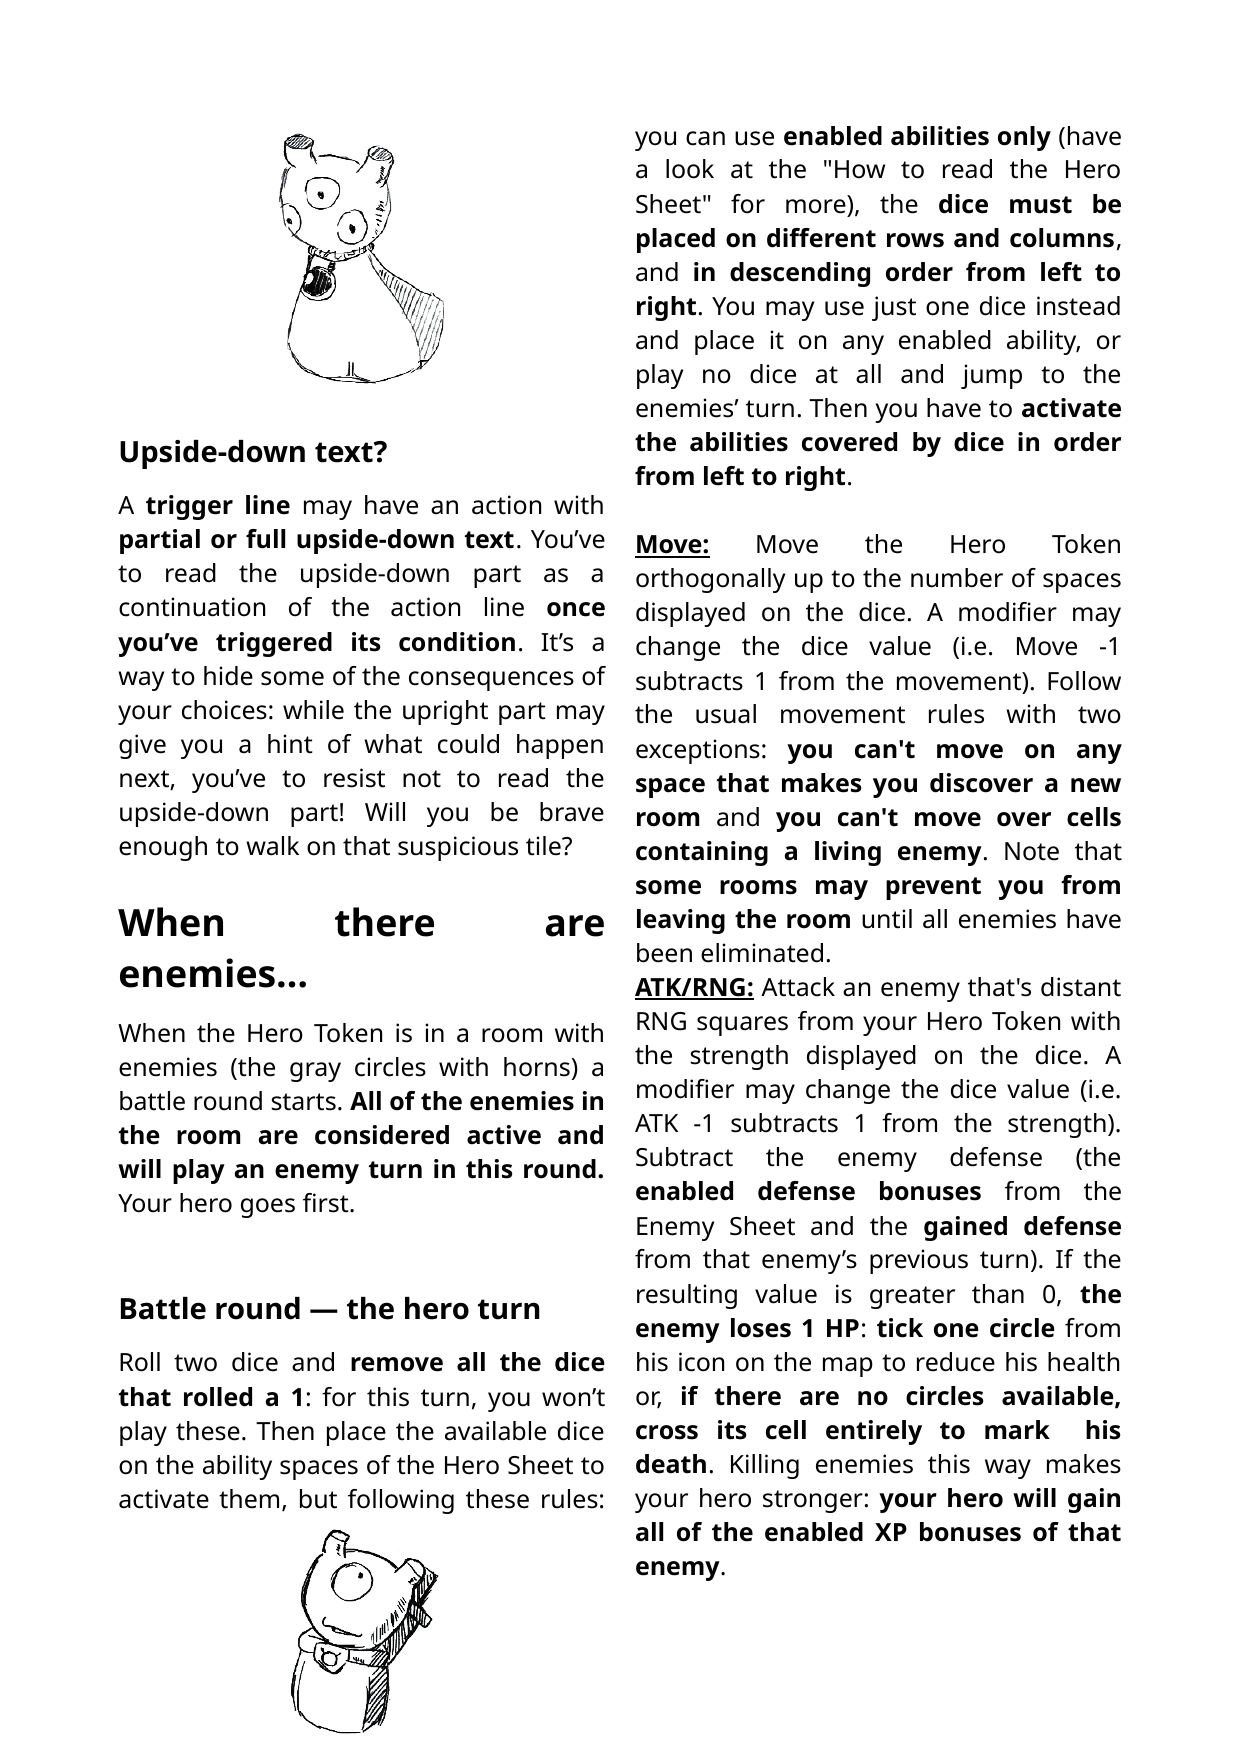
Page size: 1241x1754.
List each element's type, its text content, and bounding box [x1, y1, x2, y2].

text When there are enemies… [118, 897, 605, 999]
text ATK/RNG: Attack an enemy that's distant RNG squares from your Hero Token with the strength displayed on the dice. A modifier may change the dice value (i.e. ATK -1 subtracts 1 from the strength). Subtract the enemy defense (the enabled defense bonuses from the Enemy Sheet and the gained defense from that enemy’s previous turn). If the resulting value is greater than 0, the enemy loses 1 HP: tick one circle from his icon on the map to reduce his health or, if there are no circles available, cross its cell entirely to mark his death. Killing enemies this way makes your hero stronger: your hero will gain all of the enabled XP bonuses of that enemy. [635, 970, 1122, 1583]
text When the Hero Token is in a room with enemies (the gray circles with horns) a battle round starts. All of the enemies in the room are considered active and will play an enemy turn in this round. Your hero goes first. [118, 1016, 605, 1220]
text Upside-down text? [118, 431, 605, 471]
text Battle round — the hero turn [118, 1288, 605, 1328]
text Roll two dice and remove all the dice that rolled a 1: for this turn, you won’t play these. Then place the available dice on the ability spaces of the Hero Sheet to activate them, but following these rules: [118, 1345, 605, 1515]
picture [262, 1524, 461, 1754]
text Move: Move the Hero Token orthogonally up to the number of spaces displayed on the dice. A modifier may change the dice value (i.e. Move -1 subtracts 1 from the movement). Follow the usual movement rules with two exceptions: you can't move on any space that makes you discover a new room and you can't move over cells containing a living enemy. Note that some rooms may prevent you from leaving the room until all enemies have been eliminated. [635, 527, 1122, 970]
text you can use enabled abilities only (have a look at the "How to read the Hero Sheet" for more), the dice must be placed on different rows and columns, and in descending order from left to right. You may use just one dice instead and place it on any enabled ability, or play no dice at all and jump to the enemies’ turn. Then you have to activate the abilities covered by dice in order from left to right. [635, 118, 1122, 493]
text A trigger line may have an action with partial or full upside-down text. You’ve to read the upside-down part as a continuation of the action line once you’ve triggered its condition. It’s a way to hide some of the consequences of your choices: while the upright part may give you a hint of what could happen next, you’ve to resist not to read the upside-down part! Will you be brave enough to walk on that suspicious tile? [118, 488, 605, 863]
picture [264, 118, 459, 397]
